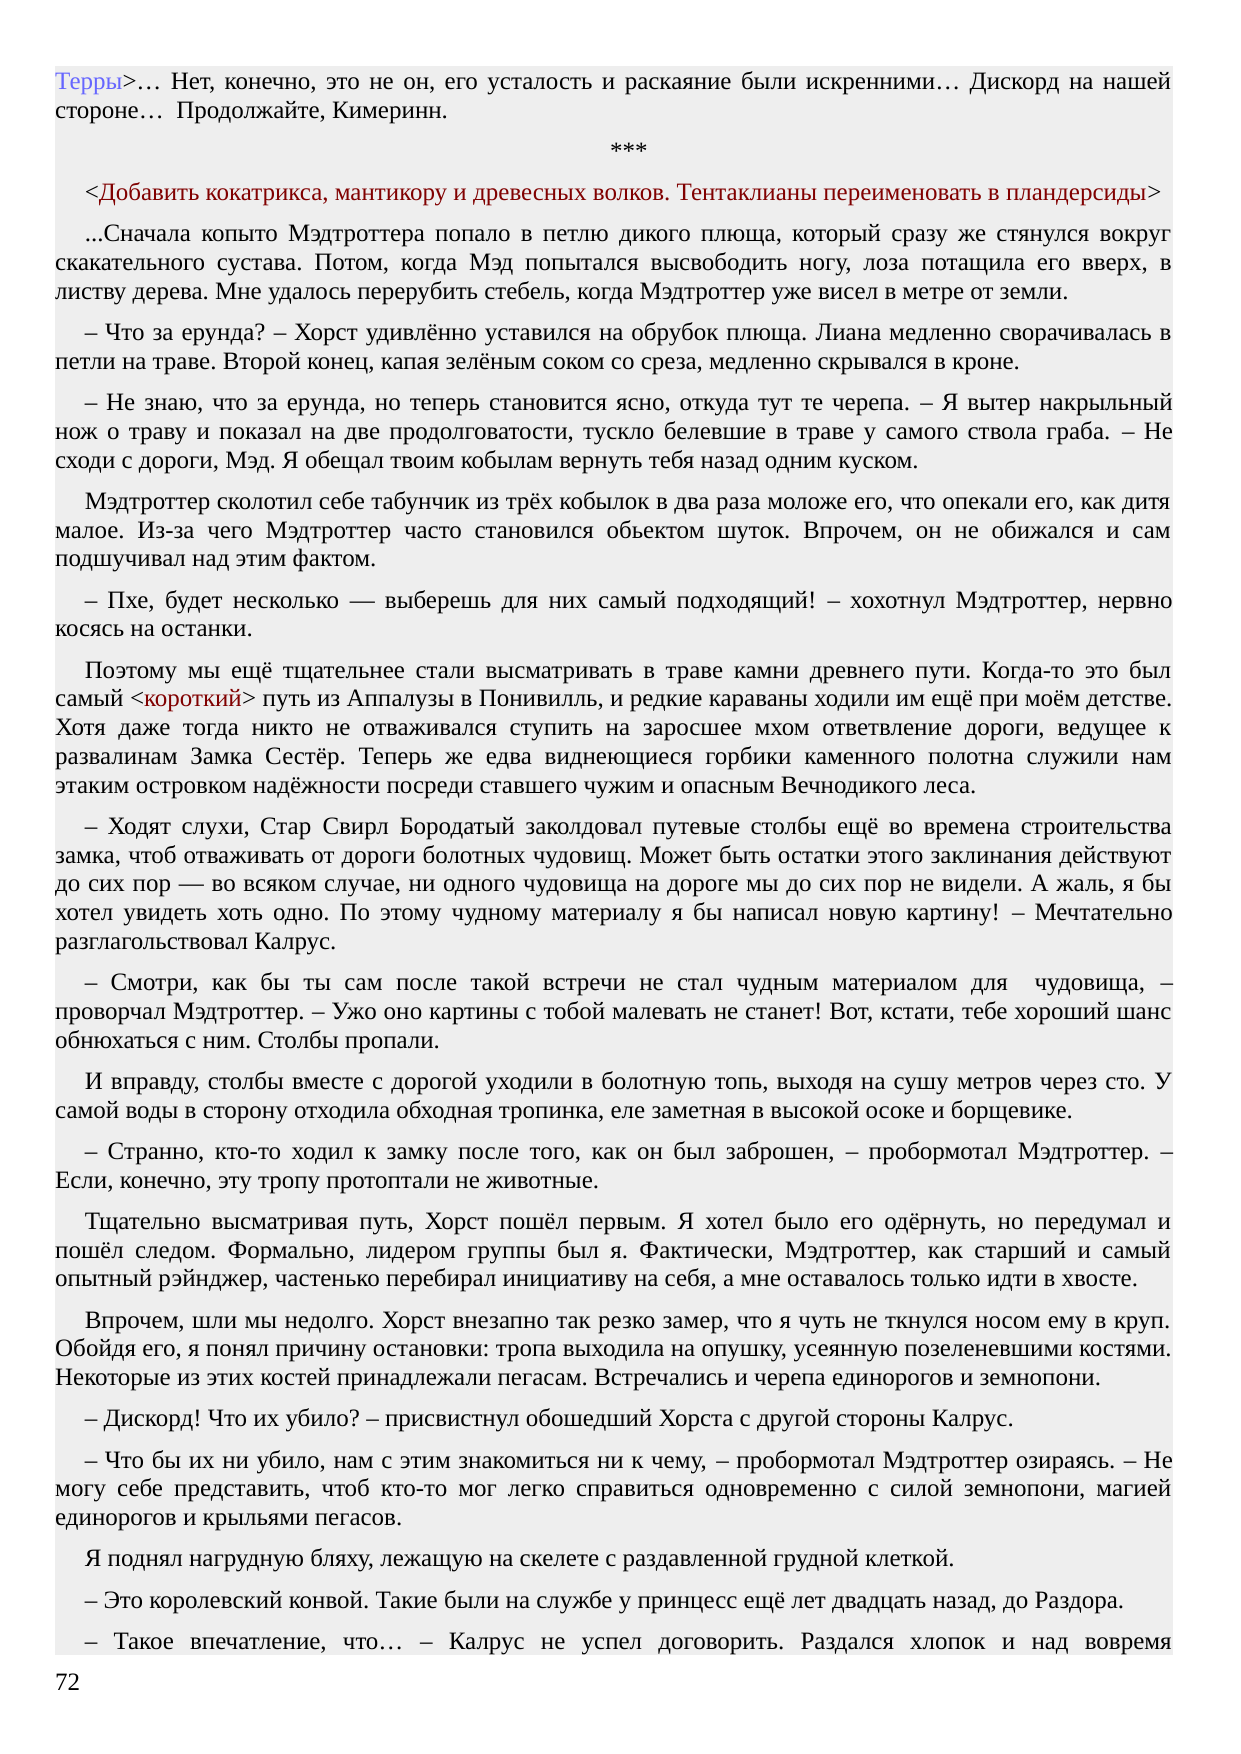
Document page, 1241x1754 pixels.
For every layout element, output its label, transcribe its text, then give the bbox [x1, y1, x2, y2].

text <Добавить кокатрикса, мантикору и древесных волков. Тентаклианы переименовать в пландерсиды> [55, 177, 1173, 206]
text ...Сначала копыто Мэдтроттера попало в петлю дикого плюща, который сразу же стянулся вокруг скакательного сустава. Потом, когда Мэд попытался высвободить ногу, лоза потащила его вверх, в листву дерева. Мне удалось перерубить стебель, когда Мэдтроттер уже висел в метре от земли. [55, 218, 1173, 305]
text – Что бы их ни убило, нам с этим знакомиться ни к чему, – пробормотал Мэдтроттер озираясь. – Не могу себе представить, чтоб кто-то мог легко справиться одновременно с силой земнопони, магией единорогов и крыльями пегасов. [55, 1445, 1173, 1531]
text Поэтому мы ещё тщательнее стали высматривать в траве камни древнего пути. Когда-то это был самый <короткий> путь из Аппалузы в Понивилль, и редкие караваны ходили им ещё при моём детстве. Хотя даже тогда никто не отваживался ступить на заросшее мхом ответвление дороги, ведущее к развалинам Замка Сестёр. Теперь же едва виднеющиеся горбики каменного полотна служили нам этаким островком надёжности посреди ставшего чужим и опасным Вечнодикого леса. [55, 655, 1173, 798]
text *** [55, 136, 1173, 165]
text – Это королевский конвой. Такие были на службе у принцесс ещё лет двадцать назад, до Раздора. [55, 1585, 1173, 1613]
text – Не знаю, что за ерунда, но теперь становится ясно, откуда тут те черепа. – Я вытер накрыльный нож о траву и показал на две продолговатости, тускло белевшие в траве у самого ствола граба. – Не сходи с дороги, Мэд. Я обещал твоим кобылам вернуть тебя назад одним куском. [55, 387, 1173, 473]
text Я поднял нагрудную бляху, лежащую на скелете с раздавленной грудной клеткой. [55, 1543, 1173, 1572]
text – Смотри, как бы ты сам после такой встречи не стал чудным материалом для чудовища, – проворчал Мэдтроттер. – Ужо оно картины с тобой малевать не станет! Вот, кстати, тебе хороший шанс обнюхаться с ним. Столбы пропали. [55, 967, 1173, 1053]
text Мэдтроттер сколотил себе табунчик из трёх кобылок в два раза моложе его, что опекали его, как дитя малое. Из-за чего Мэдтроттер часто становился обьектом шуток. Впрочем, он не обижался и сам подшучивал над этим фактом. [55, 486, 1173, 572]
text – Пхе, будет несколько — выберешь для них самый подходящий! – хохотнул Мэдтроттер, нервно косясь на останки. [55, 585, 1173, 642]
text – Странно, кто-то ходил к замку после того, как он был заброшен, – пробормотал Мэдтроттер. – Если, конечно, эту тропу протоптали не животные. [55, 1136, 1173, 1193]
text Терры>… Нет, конечно, это не он, его усталость и раскаяние были искренними… Дискорд на нашей стороне… Продолжайте, Кимеринн. [55, 66, 1173, 123]
text – Такое впечатление, что… – Калрус не успел договорить. Раздался хлопок и над вовремя [55, 1626, 1173, 1655]
text – Что за ерунда? – Хорст удивлённо уставился на обрубок плюща. Лиана медленно сворачивалась в петли на траве. Второй конец, капая зелёным соком со среза, медленно скрывался в кроне. [55, 317, 1173, 375]
text – Дискорд! Что их убило? – присвистнул обошедший Хорста с другой стороны Калрус. [55, 1403, 1173, 1432]
text – Ходят слухи, Стар Cвирл Бородатый заколдовал путевые столбы ещё во времена строительства замка, чтоб отваживать от дороги болотных чудовищ. Может быть остатки этого заклинания действуют до сих пор — во всяком случае, ни одного чудовища на дороге мы до сих пор не видели. А жаль, я бы хотел увидеть хоть одно. По этому чудному материалу я бы написал новую картину! – Мечтательно разглагольствовал Калрус. [55, 811, 1173, 955]
text Впрочем, шли мы недолго. Хорст внезапно так резко замер, что я чуть не ткнулся носом ему в круп. Обойдя его, я понял причину остановки: тропа выходила на опушку, усеянную позеленевшими костями. Некоторые из этих костей принадлежали пегасам. Встречались и черепа единорогов и земнопони. [55, 1305, 1173, 1391]
text Тщательно высматривая путь, Хорст пошёл первым. Я хотел было его одёрнуть, но передумал и пошёл следом. Формально, лидером группы был я. Фактически, Мэдтроттер, как старший и самый опытный рэйнджер, частенько перебирал инициативу на себя, а мне оставалось только идти в хвосте. [55, 1206, 1173, 1292]
text И вправду, столбы вместе с дорогой уходили в болотную топь, выходя на сушу метров через сто. У самой воды в сторону отходила обходная тропинка, еле заметная в высокой осоке и борщевике. [55, 1066, 1173, 1123]
